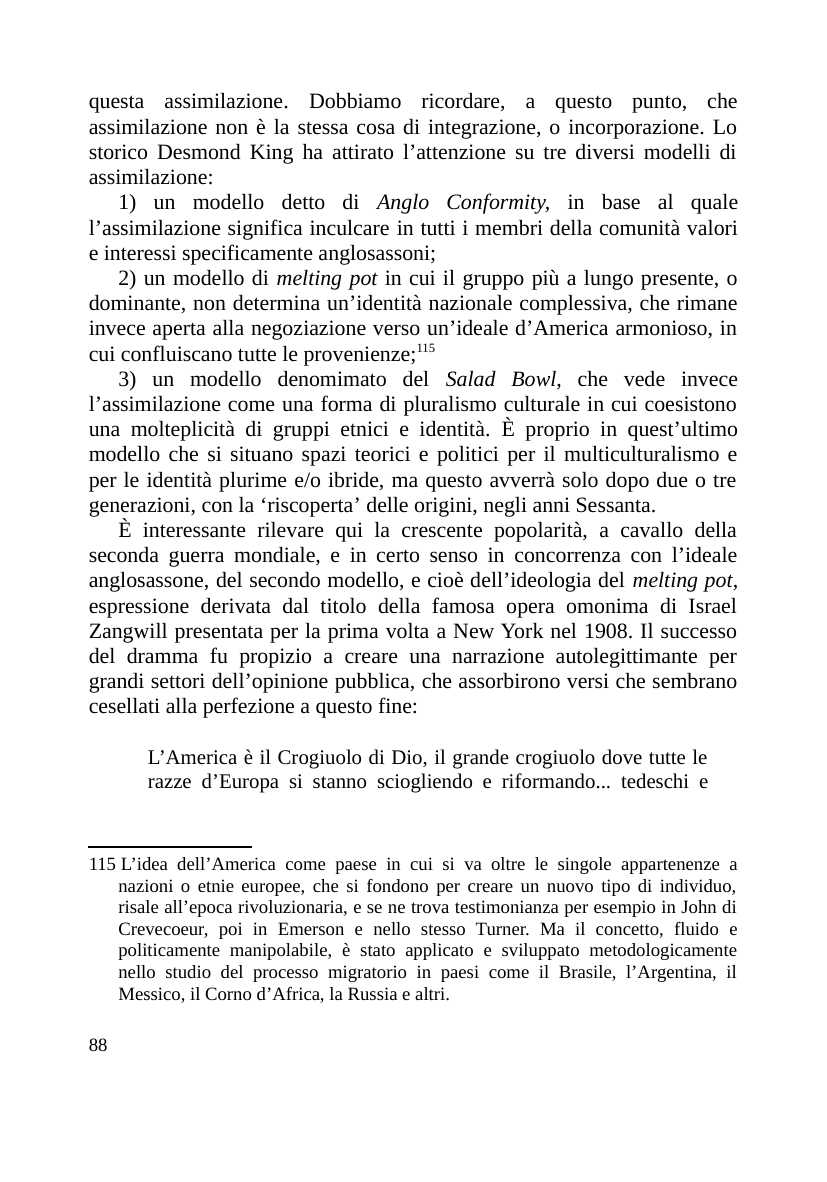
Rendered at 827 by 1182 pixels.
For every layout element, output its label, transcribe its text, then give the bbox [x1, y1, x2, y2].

text 3) un modello denomimato del Salad Bowl, che vede invece l’assimilazione come una forma di pluralismo culturale in cui coesistono una molteplicità di gruppi etnici e identità. è proprio in quest’ultimo modello che si situano spazi teorici e politici per il multiculturalismo e per le identità plurime e/o ibride, ma questo avverrà solo dopo due o tre generazioni, con la ‘riscoperta’ delle origini, negli anni Sessanta. [88, 366, 738, 517]
text L’idea dell’America come paese in cui si va oltre le singole appartenenze a nazioni o etnie europee, che si fondono per creare un nuovo tipo di individuo, risale all’epoca rivoluzionaria, e se ne trova testimonianza per esempio in John di Crevecoeur, poi in Emerson e nello stesso Turner. Ma il concetto, fluido e politicamente manipolabile, è stato applicato e sviluppato metodologicamente nello studio del processo migratorio in paesi come il Brasile, l’Argentina, il Messico, il Corno d’Africa, la Russia e altri. [88, 853, 738, 1004]
text 1) un modello detto di Anglo Conformity, in base al quale l’assimilazione significa inculcare in tutti i membri della comunità valori e interessi specificamente anglosassoni; [88, 189, 738, 265]
text è interessante rilevare qui la crescente popolarità, a cavallo della seconda guerra mondiale, e in certo senso in concorrenza con l’ideale anglosassone, del secondo modello, e cioè dell’ideologia del melting pot, espressione derivata dal titolo della famosa opera omonima di Israel Zangwill presentata per la prima volta a New York nel 1908. Il successo del dramma fu propizio a creare una narrazione autolegittimante per grandi settori dell’opinione pubblica, che assorbirono versi che sembrano cesellati alla perfezione a questo fine: [88, 517, 738, 719]
text questa assimilazione. Dobbiamo ricordare, a questo punto, che assimilazione non è la stessa cosa di integrazione, o incorporazione. Lo storico Desmond King ha attirato l’attenzione su tre diversi modelli di assimilazione: [88, 88, 738, 189]
text L’America è il Crogiuolo di Dio, il grande crogiuolo dove tutte le razze d’Europa si stanno sciogliendo e riformando... tedeschi e [148, 745, 709, 793]
text 2) un modello di melting pot in cui il gruppo più a lungo presente, o dominante, non determina un’identità nazionale complessiva, che rimane invece aperta alla negoziazione verso un’ideale d’America armonioso, in cui confluiscano tutte le provenienze; [88, 265, 738, 366]
